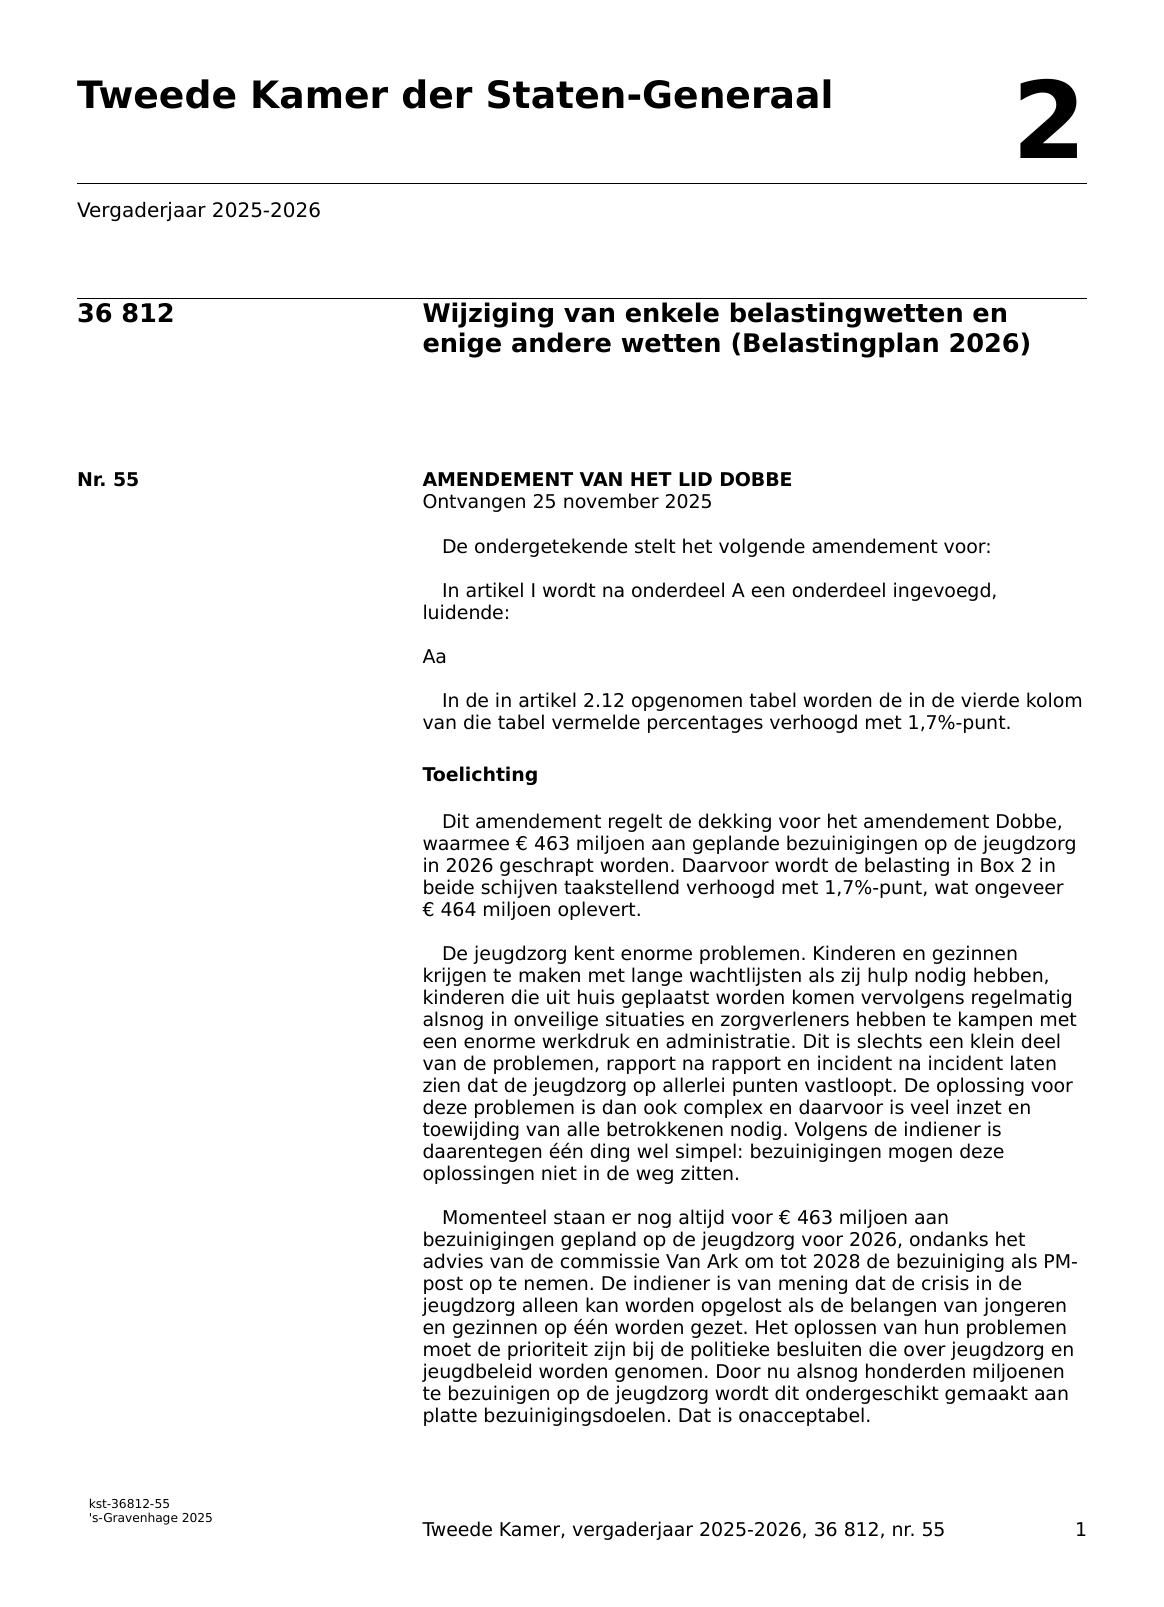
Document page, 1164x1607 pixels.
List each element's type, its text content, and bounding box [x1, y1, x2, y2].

text Dit amendement regelt de dekking voor het amendement Dobbe, waarmee € 463 miljoen aan geplande bezuinigingen op de jeugdzorg in 2026 geschrapt worden. Daarvoor wordt de belasting in Box 2 in beide schijven taakstellend verhoogd met 1,7%-punt, wat ongeveer € 464 miljoen oplevert. [422, 811, 1087, 921]
text De ondergetekende stelt het volgende amendement voor: [422, 536, 1087, 557]
table_header Tweede Kamer der Staten-Generaal [77, 59, 886, 183]
text Aa [422, 646, 1087, 668]
table_header 2 [886, 59, 1087, 183]
subtitle Nr. 55 AMENDEMENT VAN HET LID DOBBE [77, 469, 1087, 491]
subtitle Toelichting [422, 764, 1087, 786]
text De jeugdzorg kent enorme problemen. Kinderen en gezinnen krijgen te maken met lange wachtlijsten als zij hulp nodig hebben, kinderen die uit huis geplaatst worden komen vervolgens regelmatig alsnog in onveilige situaties en zorgverleners hebben te kampen met een enorme werkdruk en administratie. Dit is slechts een klein deel van de problemen, rapport na rapport en incident na incident laten zien dat de jeugdzorg op allerlei punten vastloopt. De oplossing voor deze problemen is dan ook complex en daarvoor is veel inzet en toewijding van alle betrokkenen nodig. Volgens de indiener is daarentegen één ding wel simpel: bezuinigingen mogen deze oplossingen niet in de weg zitten. [422, 943, 1087, 1185]
text Momenteel staan er nog altijd voor € 463 miljoen aan bezuinigingen gepland op de jeugdzorg voor 2026, ondanks het advies van de commissie Van Ark om tot 2028 de bezuiniging als PM-post op te nemen. De indiener is van mening dat de crisis in de jeugdzorg alleen kan worden opgelost als de belangen van jongeren en gezinnen op één worden gezet. Het oplossen van hun problemen moet de prioriteit zijn bij de politieke besluiten die over jeugdzorg en jeugdbeleid worden genomen. Door nu alsnog honderden miljoenen te bezuinigen op de jeugdzorg wordt dit ondergeschikt gemaakt aan platte bezuinigingsdoelen. Dat is onacceptabel. [422, 1207, 1087, 1427]
subtitle 36 812 Wijziging van enkele belastingwetten en enige andere wetten (Belastingplan 2026) [77, 299, 1087, 358]
table_cell Vergaderjaar 2025-2026 [77, 184, 1087, 298]
text In artikel I wordt na onderdeel A een onderdeel ingevoegd, luidende: [422, 580, 1087, 624]
text kst-36812-55 [88, 1497, 323, 1511]
text Ontvangen 25 november 2025 [422, 491, 1087, 513]
text In de in artikel 2.12 opgenomen tabel worden de in de vierde kolom van die tabel vermelde percentages verhoogd met 1,7%-punt. [422, 690, 1087, 734]
text 's-Gravenhage 2025 [88, 1511, 323, 1525]
